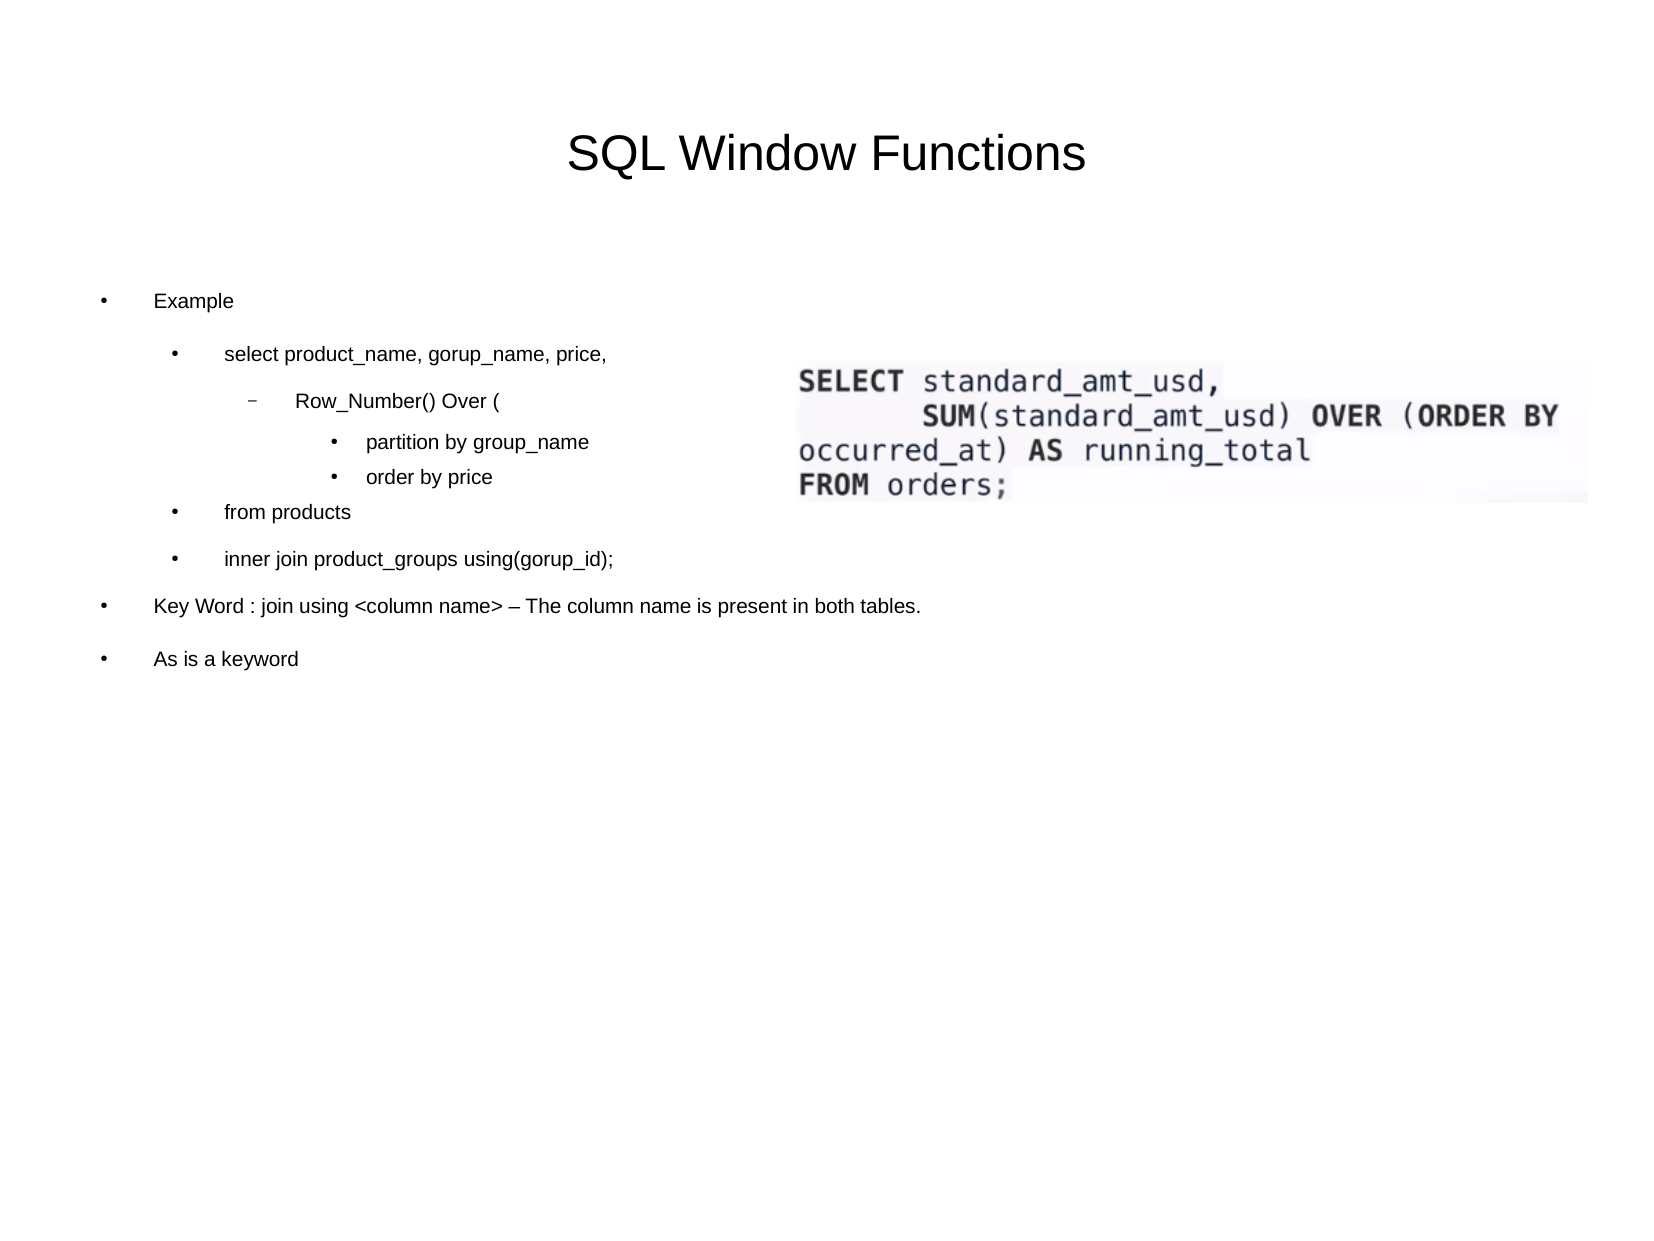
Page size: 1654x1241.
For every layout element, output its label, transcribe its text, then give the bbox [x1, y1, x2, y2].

picture [795, 359, 1588, 504]
list Example select product_name, gorup_name, price, Row_Number() Over ( partition by group_name order by price from products inner join product_groups using(gorup_id); Key Word : join using <column name> – The column name is present in both tables. As is a keyword [82, 290, 1571, 1010]
title SQL Window Functions [82, 49, 1571, 257]
